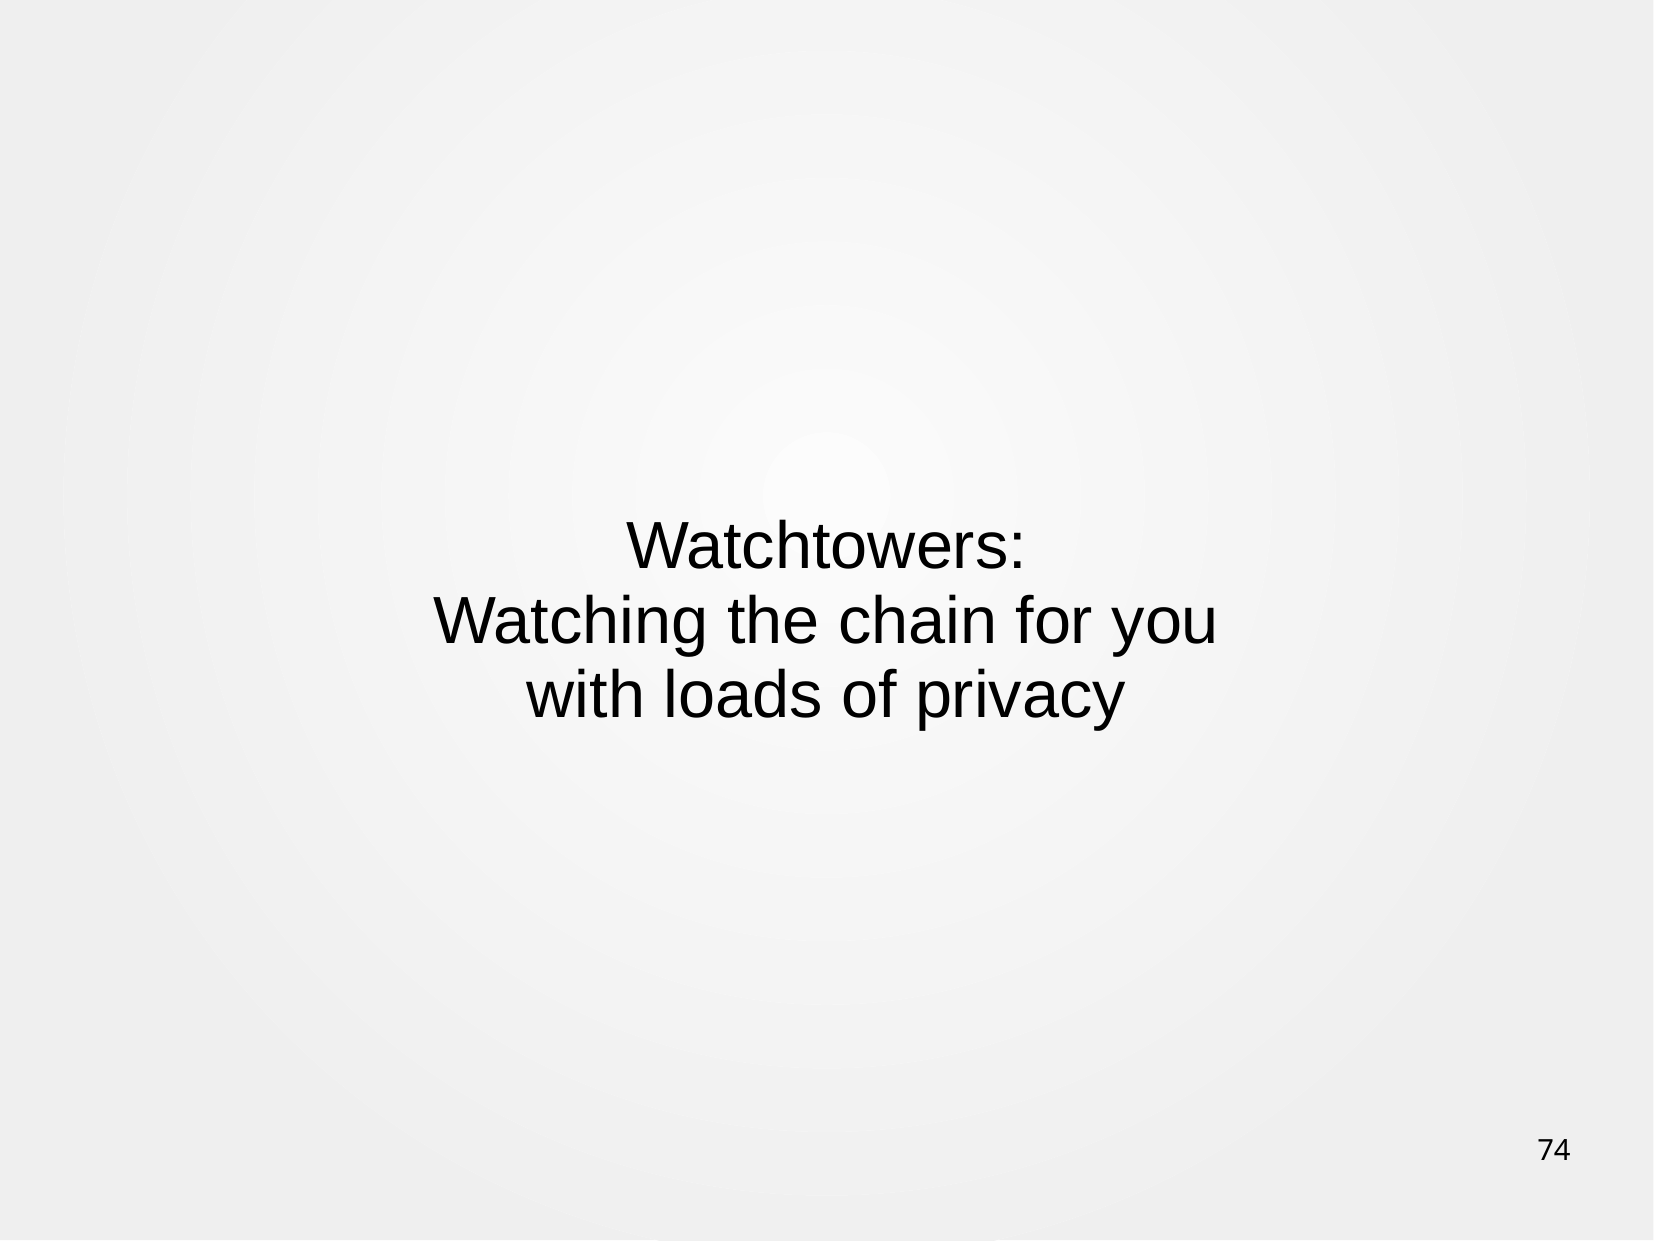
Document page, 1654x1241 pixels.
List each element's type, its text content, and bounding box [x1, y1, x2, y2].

text_box Watchtowers: Watching the chain for you with loads of privacy [243, 500, 1410, 740]
